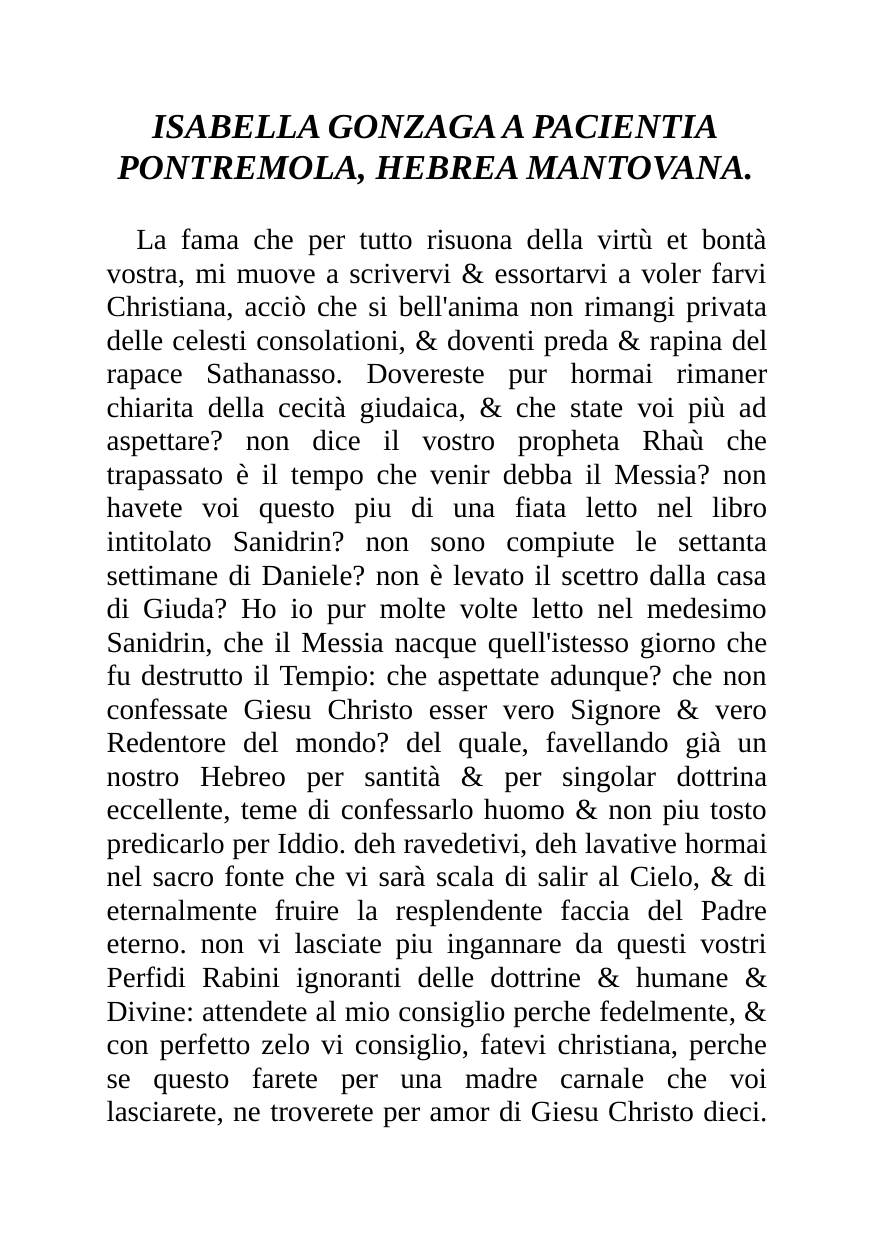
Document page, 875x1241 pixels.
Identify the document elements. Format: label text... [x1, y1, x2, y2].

text La fama che per tutto risuona della virtù et bontà vostra, mi muove a scrivervi & essortarvi a voler farvi Christiana, acciò che si bell'anima non rimangi privata delle celesti consolationi, & doventi preda & rapina del rapace Sathanasso. Dovereste pur hormai rimaner chiarita della cecità giudaica, & che state voi più ad aspettare? non dice il vostro propheta Rhaù che trapassato è il tempo che venir debba il Messia? non havete voi questo piu di una fiata letto nel libro intitolato Sanidrin? non sono compiute le settanta settimane di Daniele? non è levato il scettro dalla casa di Giuda? Ho io pur molte volte letto nel medesimo Sanidrin, che il Messia nacque quell'istesso giorno che fu destrutto il Tempio: che aspettate adunque? che non confessate Giesu Christo esser vero Signore & vero Redentore del mondo? del quale, favellando già un nostro Hebreo per santità & per singolar dottrina eccellente, teme di confessarlo huomo & non piu tosto predicarlo per Iddio. deh ravedetivi, deh lavative hormai nel sacro fonte che vi sarà scala di salir al Cielo, & di eternalmente fruire la resplendente faccia del Padre eterno. non vi lasciate piu ingannare da questi vostri Perfidi Rabini ignoranti delle dottrine & humane & Divine: attendete al mio consiglio perche fedelmente, & con perfetto zelo vi consiglio, fatevi christiana, perche se questo farete per una madre carnale che voi lasciarete, ne troverete per amor di Giesu Christo dieci. [106, 222, 768, 1128]
subtitle ISABELLA GONZAGA A PACIENTIA PONTREMOLA, HEBREA MANTOVANA. [106, 106, 768, 187]
